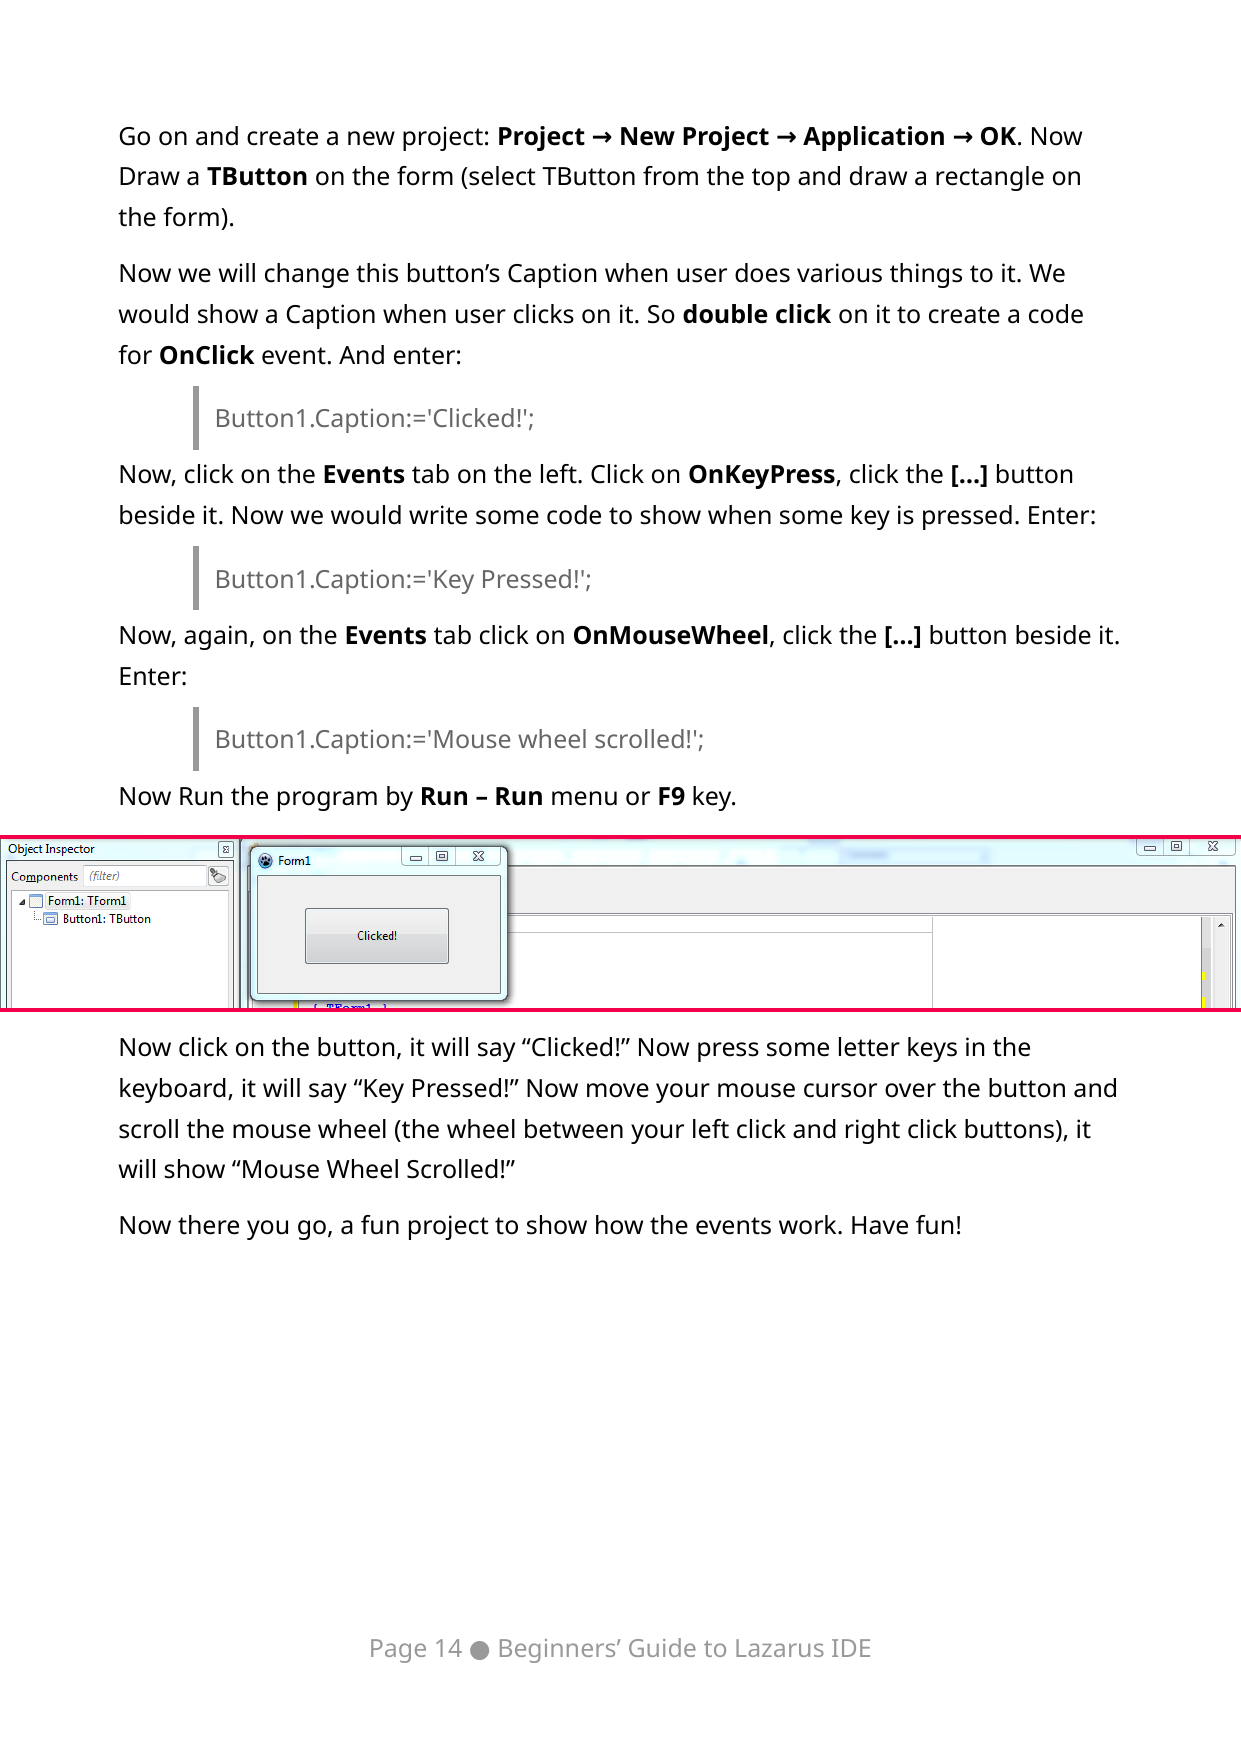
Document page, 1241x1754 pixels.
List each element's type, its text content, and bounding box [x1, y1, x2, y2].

text Go on and create a new project: Project → New Project → Application → OK. Now Draw a TButton on the form (select TButton from the top and draw a rectangle on the form). [118, 118, 1122, 234]
text Now Run the program by Run – Run menu or F9 key. [118, 779, 1122, 813]
text Button1.Caption:='Mouse wheel scrolled!'; [199, 707, 1047, 771]
text Now click on the button, it will say “Clicked!” Now press some letter keys in the keyboard, it will say “Key Pressed!” Now move your mouse cursor over the button and scroll the mouse wheel (the wheel between your left click and right click buttons), it will show “Mouse Wheel Scrolled!” [118, 1012, 1122, 1186]
text Now, again, on the Events tab click on OnMouseWheel, click the […] button beside it. Enter: [118, 618, 1122, 693]
text Now we will change this button’s Caption when user does various things to it. We would show a Caption when user clicks on it. So double click on it to create a code for OnClick event. And enter: [118, 256, 1122, 371]
text Button1.Caption:='Key Pressed!'; [199, 546, 1047, 610]
picture [0, 839, 1241, 1008]
text Now there you go, a fun project to show how the events work. Have fun! [118, 1208, 1122, 1242]
text Button1.Caption:='Clicked!'; [199, 386, 1047, 450]
text Now, click on the Events tab on the left. Click on OnKeyPress, click the […] button beside it. Now we would write some code to show when some key is pressed. Enter: [118, 457, 1122, 532]
